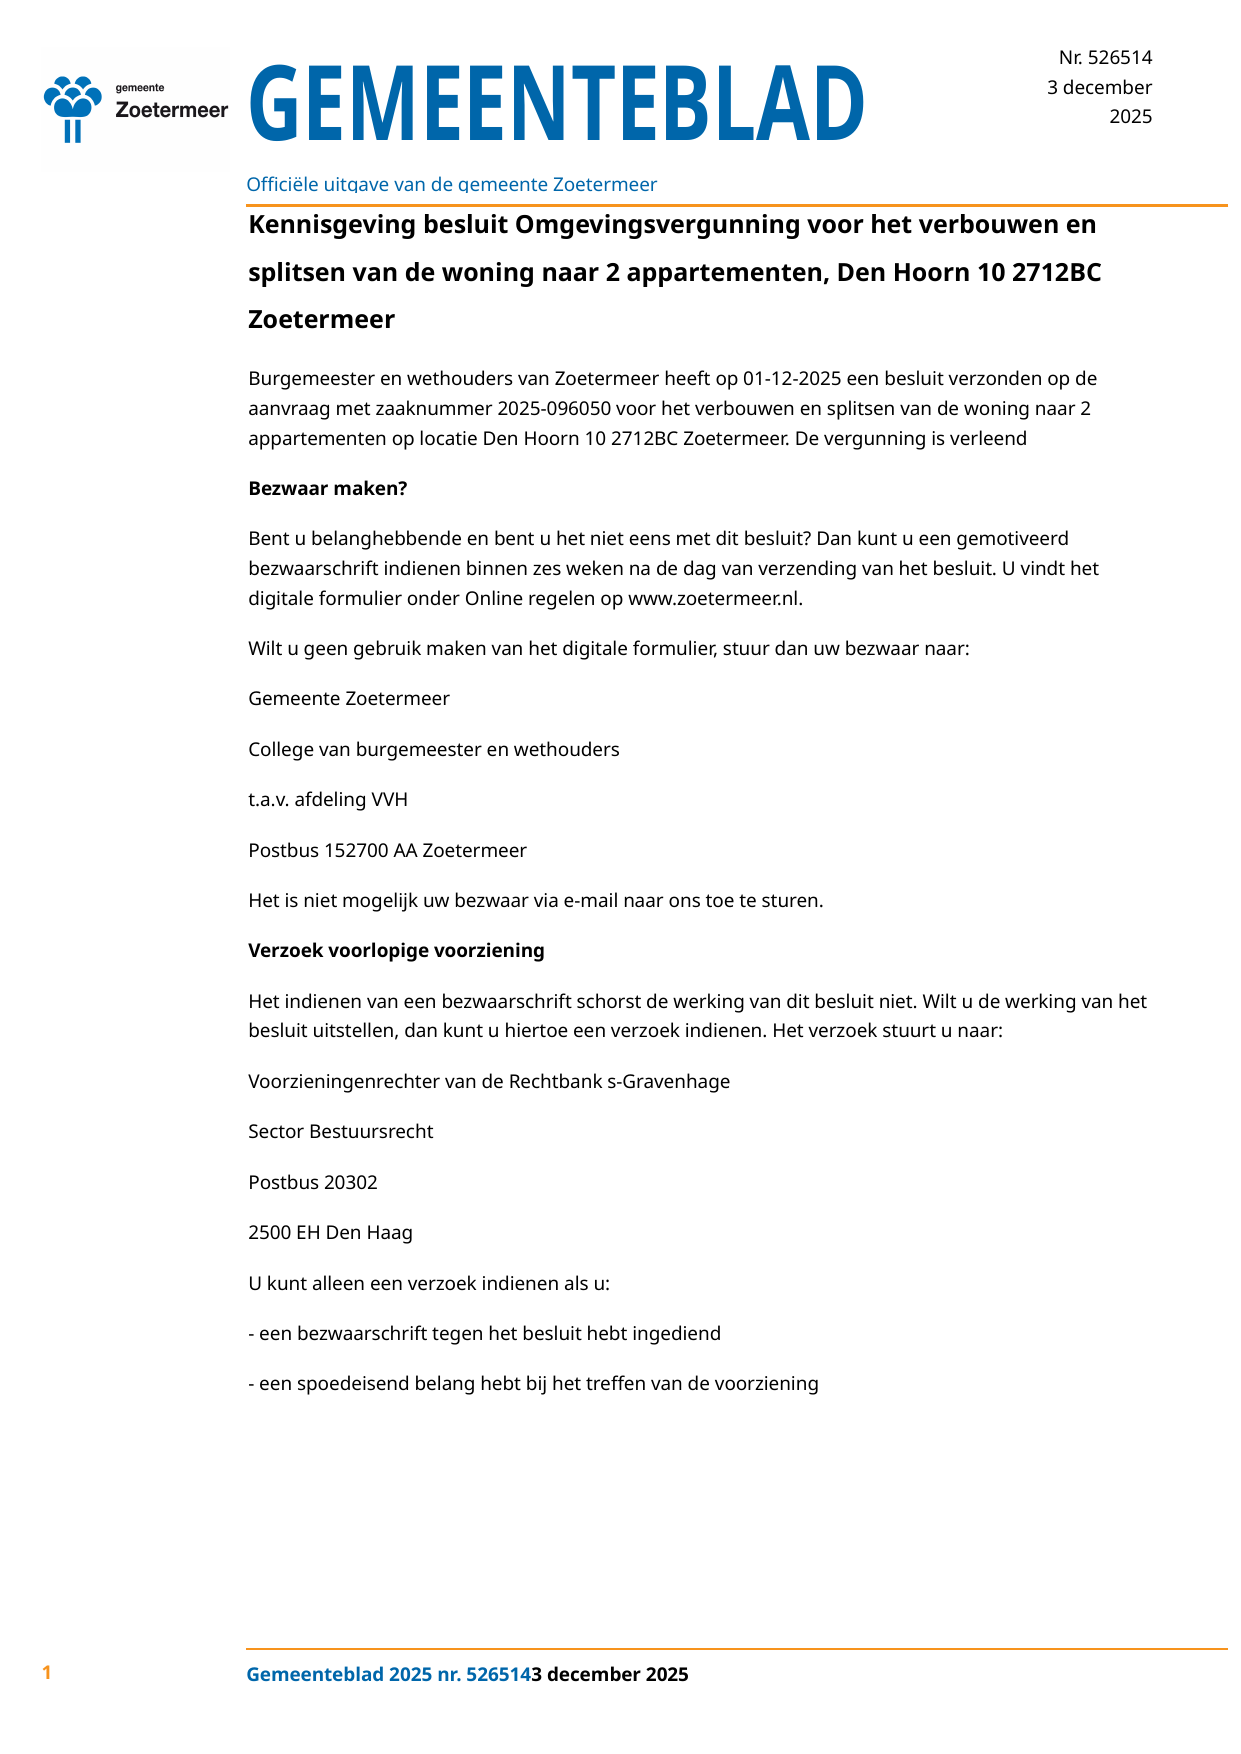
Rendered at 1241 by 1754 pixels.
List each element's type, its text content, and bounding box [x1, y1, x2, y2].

text U kunt alleen een verzoek indienen als u: [248, 1270, 1152, 1295]
text Voorzieningenrechter van de Rechtbank s-Gravenhage [248, 1068, 1152, 1094]
text Bezwaar maken? [248, 475, 1152, 501]
text - een spoedeisend belang hebt bij het treffen van de voorziening [248, 1371, 1152, 1396]
text - een bezwaarschrift tegen het besluit hebt ingediend [248, 1320, 1152, 1346]
picture [41, 47, 231, 172]
text Burgemeester en wethouders van Zoetermeer heeft op 01-12-2025 een besluit verzonden op de aanvraag met zaaknummer 2025-096050 voor het verbouwen en splitsen van de woning naar 2 appartementen op locatie Den Hoorn 10 2712BC Zoetermeer. De vergunning is verleend [248, 366, 1152, 450]
text Gemeente Zoetermeer [248, 686, 1152, 711]
text Verzoek voorlopige voorziening [248, 938, 1152, 963]
text Kennisgeving besluit Omgevingsvergunning voor het verbouwen en splitsen van de woning naar 2 appartementen, Den Hoorn 10 2712BC Zoetermeer [248, 207, 1152, 336]
text Postbus 20302 [248, 1169, 1152, 1194]
text Sector Bestuursrecht [248, 1118, 1152, 1144]
text Bent u belanghebbende en bent u het niet eens met dit besluit? Dan kunt u een gemotiveerd bezwaarschrift indienen binnen zes weken na de dag van verzending van het besluit. U vindt het digitale formulier onder Online regelen op www.zoetermeer.nl. [248, 526, 1152, 610]
text Het indienen van een bezwaarschrift schorst de werking van dit besluit niet. Wilt u de werking van het besluit uitstellen, dan kunt u hiertoe een verzoek indienen. Het verzoek stuurt u naar: [248, 988, 1152, 1043]
text College van burgemeester en wethouders [248, 736, 1152, 762]
text 2500 EH Den Haag [248, 1219, 1152, 1245]
text Wilt u geen gebruik maken van het digitale formulier, stuur dan uw bezwaar naar: [248, 635, 1152, 661]
text t.a.v. afdeling VVH [248, 786, 1152, 812]
text Postbus 152700 AA Zoetermeer [248, 837, 1152, 862]
text Het is niet mogelijk uw bezwaar via e-mail naar ons toe te sturen. [248, 887, 1152, 913]
